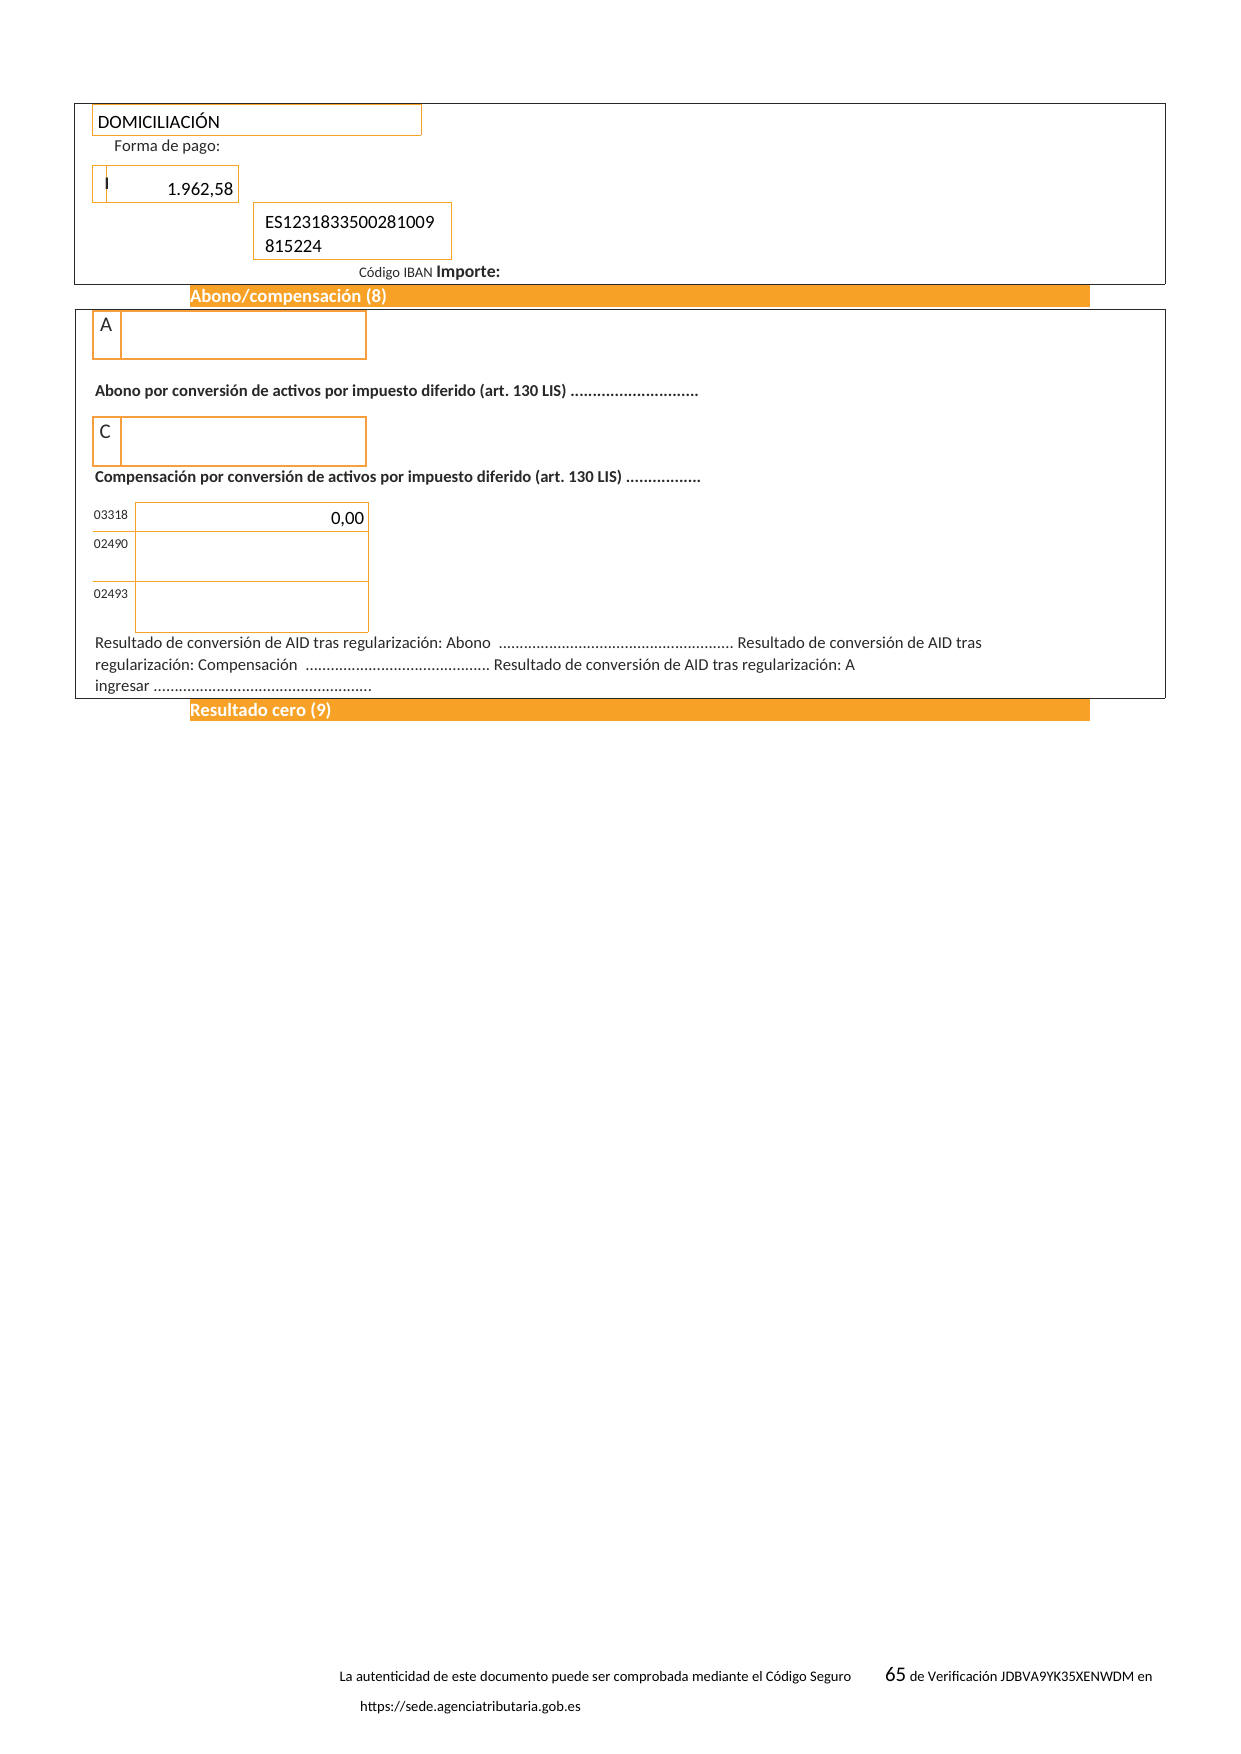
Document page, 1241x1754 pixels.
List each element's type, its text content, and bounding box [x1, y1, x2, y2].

table_header A [94, 312, 120, 358]
table_cell 02493 [93, 582, 135, 632]
table_header 0,00 [136, 503, 368, 531]
table_header [122, 418, 365, 464]
table_cell [136, 582, 368, 632]
table_header C [94, 418, 120, 464]
table_header [239, 165, 254, 202]
table_cell 02490 [93, 532, 135, 581]
table_header [254, 165, 451, 202]
table_header Forma de pago: Código IBAN Importe: [75, 104, 1165, 284]
table_cell [93, 203, 106, 259]
text Resultado cero (9) [190, 699, 1090, 721]
table_header 1.962,58 [107, 166, 238, 202]
table_header I [93, 166, 106, 202]
table_cell ES1231833500281009815224 [254, 203, 451, 259]
table_cell [238, 202, 253, 259]
table_cell [136, 532, 368, 581]
table_header [122, 312, 365, 358]
text Abono/compensación (8) [190, 285, 1090, 307]
table_cell [106, 203, 238, 259]
table_header 03318 [93, 502, 135, 531]
table_header DOMICILIACIÓN [93, 105, 421, 135]
table_header Abono por conversión de activos por impuesto diferido (art. 130 LIS) ............................. Compensación por conversión de activos por impuesto diferido (art. 130 LIS) ................. Resultado de conversión de AID tras regularización: Abono ........................................................ Resultado de conversión de AID tras regularización: Compensación ............................................ Resultado de conversión de AID tras regularización: A ingresar .................................................... [76, 310, 1165, 698]
